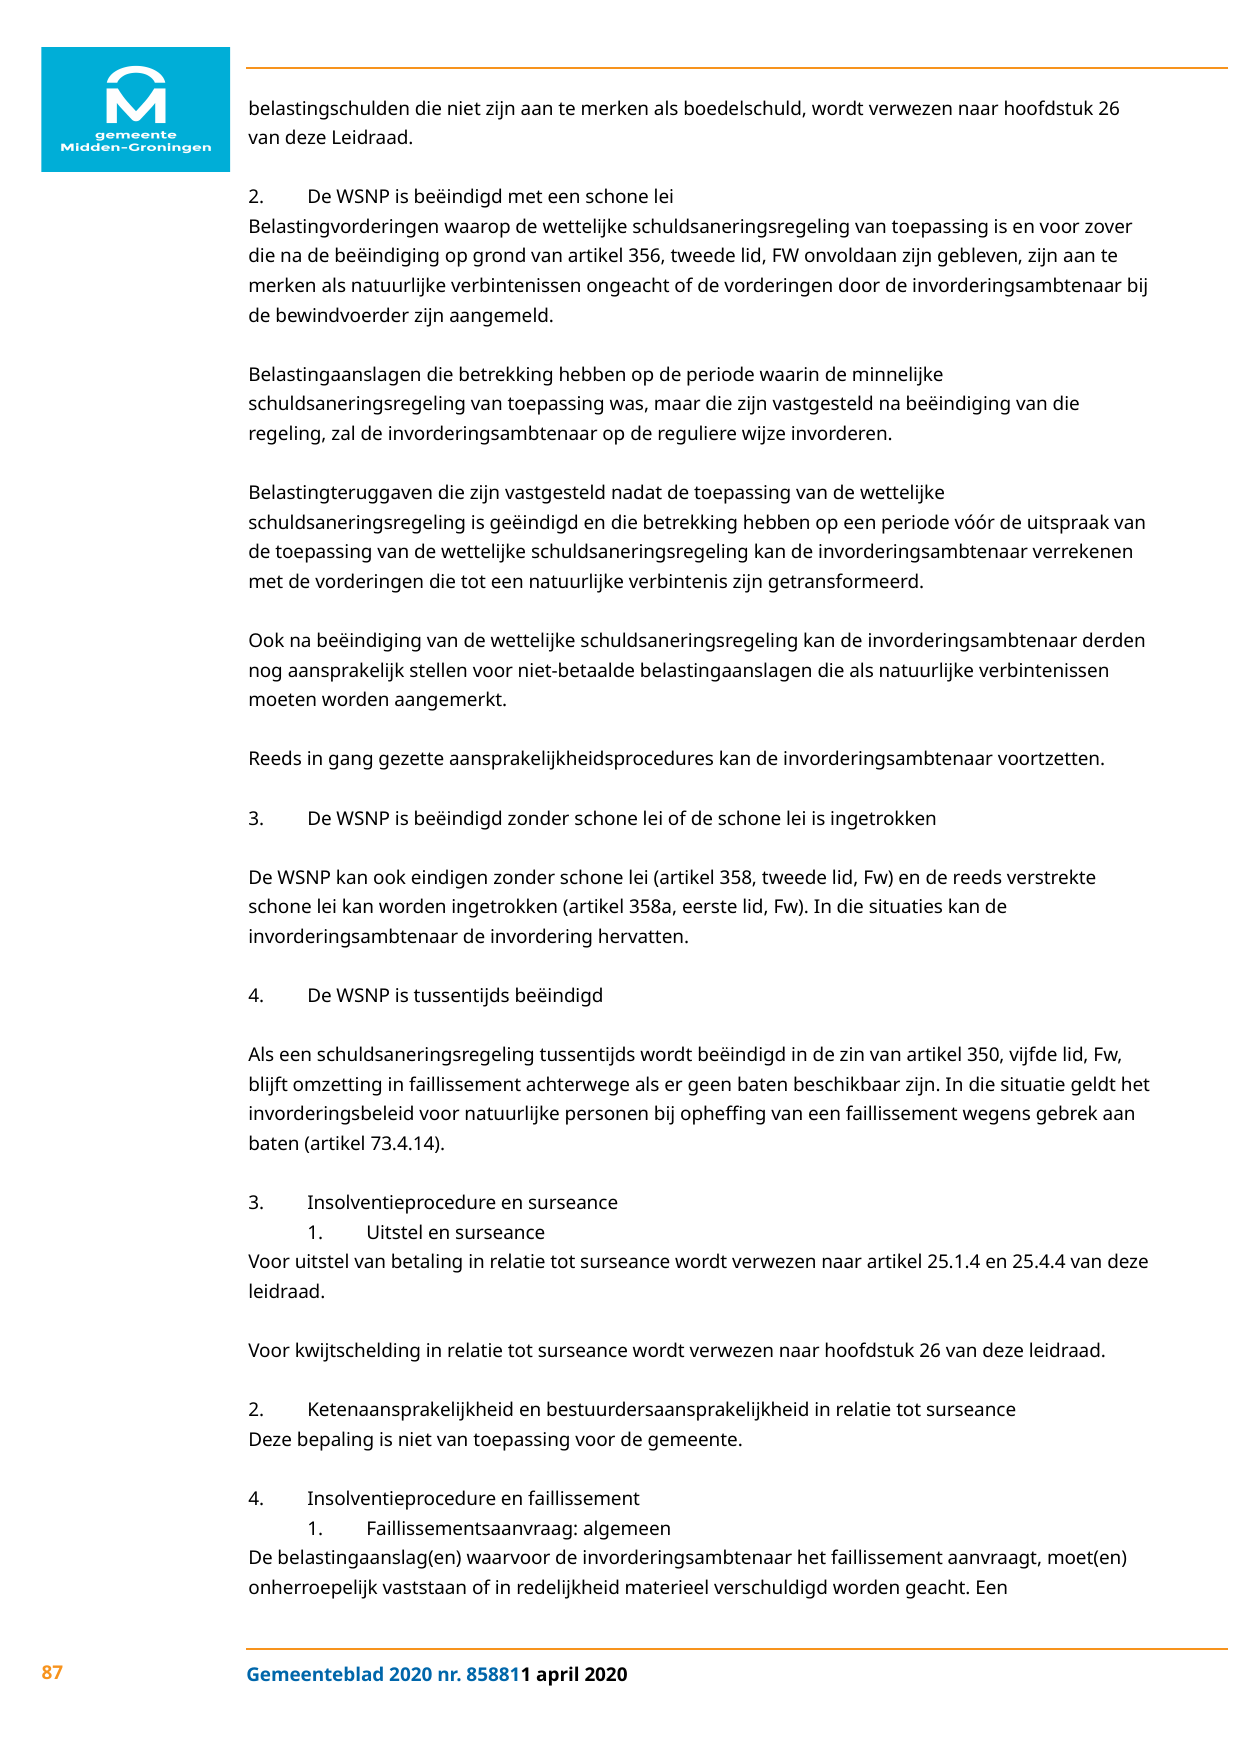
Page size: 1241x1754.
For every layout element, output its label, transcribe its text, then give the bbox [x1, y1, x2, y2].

list Faillissementsaanvraag: algemeen [307, 1515, 1152, 1541]
list Insolventieprocedure en faillissement [248, 1485, 1152, 1511]
text Ook na beëindiging van de wettelijke schuldsaneringsregeling kan de invorderingsambtenaar derden nog aansprakelijk stellen voor niet-betaalde belastingaanslagen die als natuurlijke verbintenissen moeten worden aangemerkt. [248, 627, 1152, 712]
list De WSNP is beëindigd zonder schone lei of de schone lei is ingetrokken [248, 805, 1152, 831]
list Uitstel en surseance [307, 1219, 1152, 1245]
text Als een schuldsaneringsregeling tussentijds wordt beëindigd in de zin van artikel 350, vijfde lid, Fw, blijft omzetting in faillissement achterwege als er geen baten beschikbaar zijn. In die situatie geldt het invorderingsbeleid voor natuurlijke personen bij opheffing van een faillissement wegens gebrek aan baten (artikel 73.4.14). [248, 1041, 1152, 1156]
picture [108, 66, 164, 82]
text De WSNP kan ook eindigen zonder schone lei (artikel 358, tweede lid, Fw) en de reeds verstrekte schone lei kan worden ingetrokken (artikel 358a, eerste lid, Fw). In die situaties kan de invorderingsambtenaar de invordering hervatten. [248, 864, 1152, 949]
text Belastingvorderingen waarop de wettelijke schuldsaneringsregeling van toepassing is en voor zover die na de beëindiging op grond van artikel 356, tweede lid, FW onvoldaan zijn gebleven, zijn aan te merken als natuurlijke verbintenissen ongeacht of de vorderingen door de invorderingsambtenaar bij de bewindvoerder zijn aangemeld. [248, 213, 1152, 328]
text belastingschulden die niet zijn aan te merken als boedelschuld, wordt verwezen naar hoofdstuk 26 van deze Leidraad. [248, 95, 1152, 150]
picture [184, 146, 190, 153]
text Belastingteruggaven die zijn vastgesteld nadat de toepassing van de wettelijke schuldsaneringsregeling is geëindigd en die betrekking hebben op een periode vóór de uitspraak van de toepassing van de wettelijke schuldsaneringsregeling kan de invorderingsambtenaar verrekenen met de vorderingen die tot een natuurlijke verbintenis zijn getransformeerd. [248, 479, 1152, 594]
text Belastingaanslagen die betrekking hebben op de periode waarin de minnelijke schuldsaneringsregeling van toepassing was, maar die zijn vastgesteld na beëindiging van die regeling, zal de invorderingsambtenaar op de reguliere wijze invorderen. [248, 361, 1152, 446]
text Voor uitstel van betaling in relatie tot surseance wordt verwezen naar artikel 25.1.4 en 25.4.4 van deze leidraad. [248, 1248, 1152, 1304]
text Deze bepaling is niet van toepassing voor de gemeente. [248, 1426, 1152, 1452]
text De belastingaanslag(en) waarvoor de invorderingsambtenaar het faillissement aanvraagt, moet(en) onherroepelijk vaststaan of in redelijkheid materieel verschuldigd worden geacht. Een [248, 1544, 1152, 1600]
list De WSNP is beëindigd met een schone lei [248, 183, 1152, 209]
list Insolventieprocedure en surseance [248, 1189, 1152, 1215]
list De WSNP is tussentijds beëindigd [248, 982, 1152, 1008]
text Reeds in gang gezette aansprakelijkheidsprocedures kan de invorderingsambtenaar voortzetten. [248, 746, 1152, 771]
picture [107, 89, 165, 122]
text Voor kwijtschelding in relatie tot surseance wordt verwezen naar hoofdstuk 26 van deze leidraad. [248, 1337, 1152, 1363]
list Ketenaansprakelijkheid en bestuurdersaansprakelijkheid in relatie tot surseance [248, 1396, 1152, 1422]
